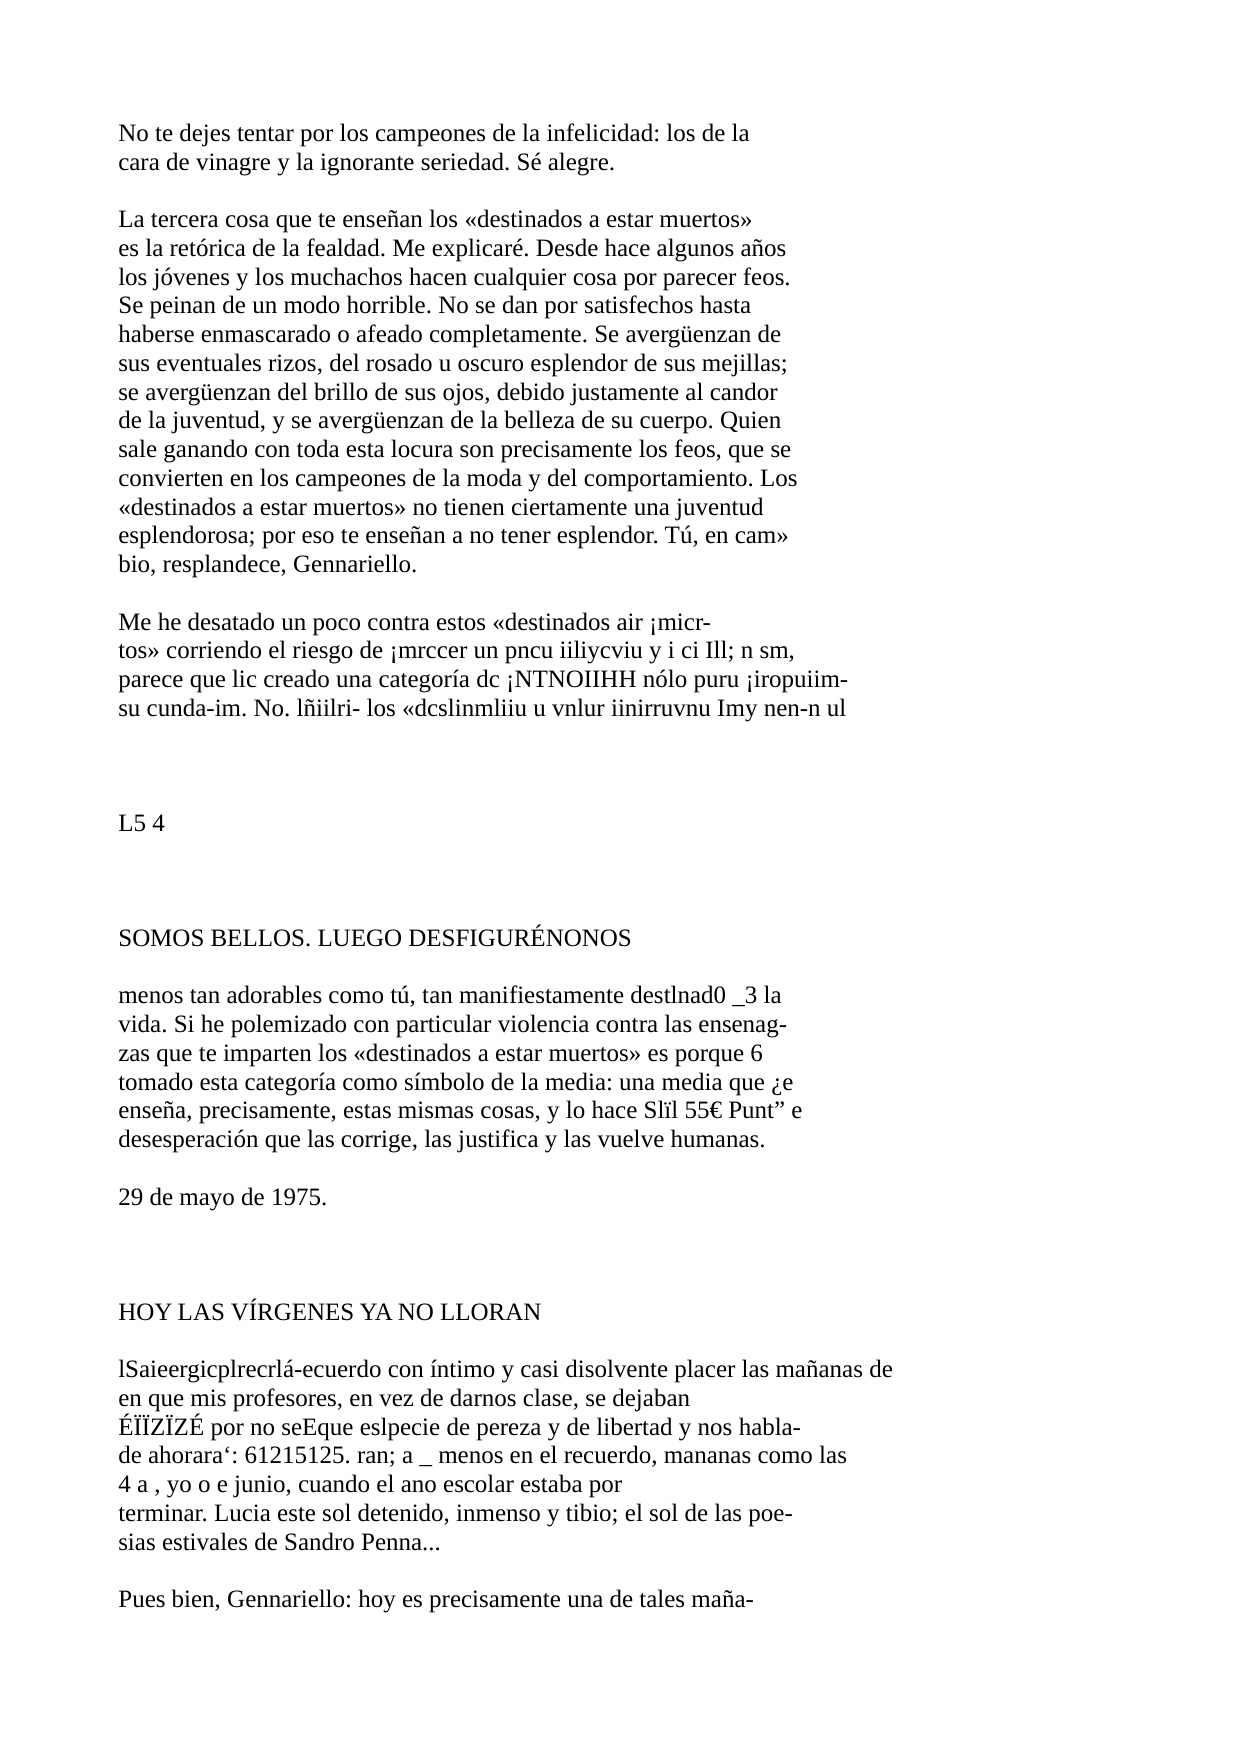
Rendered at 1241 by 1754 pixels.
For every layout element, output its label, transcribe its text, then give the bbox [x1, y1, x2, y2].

text Pues bien, Gennariello: hoy es precisamente una de tales maña- [118, 1584, 1122, 1613]
text tomado esta categoría como símbolo de la media: una media que ¿e [118, 1067, 1122, 1096]
text enseña, precisamente, estas mismas cosas, y lo hace Slïl 55€ Punt” e [118, 1096, 1122, 1124]
text se avergüenzan del brillo de sus ojos, debido justamente al candor [118, 377, 1122, 406]
text esplendorosa; por eso te enseñan a no tener esplendor. Tú, en cam» [118, 521, 1122, 549]
text cara de vinagre y la ignorante seriedad. Sé alegre. [118, 147, 1122, 176]
text desesperación que las corrige, las justifica y las vuelve humanas. [118, 1124, 1122, 1153]
text tos» corriendo el riesgo de ¡mrccer un pncu iiliycviu y i ci Ill; n sm, [118, 636, 1122, 664]
text de la juventud, y se avergüenzan de la belleza de su cuerpo. Quien [118, 406, 1122, 434]
text SOMOS BELLOS. LUEGO DESFIGURÉNONOS [118, 923, 1122, 952]
text parece que lic creado una categoría dc ¡NTNOIIHH nólo puru ¡iropuiim- [118, 664, 1122, 693]
text bio, resplandece, Gennariello. [118, 549, 1122, 578]
text es la retórica de la fealdad. Me explicaré. Desde hace algunos años [118, 233, 1122, 262]
text menos tan adorables como tú, tan manifiestamente destlnad0 _3 la [118, 981, 1122, 1009]
text HOY LAS VÍRGENES YA NO LLORAN [118, 1297, 1122, 1326]
text de ahorara‘: 61215125. ran; a _ menos en el recuerdo, mananas como las [118, 1441, 1122, 1469]
text Se peinan de un modo horrible. No se dan por satisfechos hasta [118, 291, 1122, 319]
text 29 de mayo de 1975. [118, 1182, 1122, 1211]
text L5 4 [118, 808, 1122, 837]
text sale ganando con toda esta locura son precisamente los feos, que se [118, 434, 1122, 463]
text Me he desatado un poco contra estos «destinados air ¡micr- [118, 607, 1122, 636]
text ÉÏÏZÏZÉ por no seEque eslpecie de pereza y de libertad y nos habla- [118, 1412, 1122, 1441]
text haberse enmascarado o afeado completamente. Se avergüenzan de [118, 319, 1122, 348]
text vida. Si he polemizado con particular violencia contra las ensenag- [118, 1009, 1122, 1038]
text La tercera cosa que te enseñan los «destinados a estar muertos» [118, 204, 1122, 233]
text convierten en los campeones de la moda y del comportamiento. Los [118, 463, 1122, 492]
text su cunda-im. No. lñiilri- los «dcslinmliiu u vnlur iinirruvnu Imy nen-n ul [118, 693, 1122, 722]
text en que mis profesores, en vez de darnos clase, se dejaban [118, 1383, 1122, 1412]
text los jóvenes y los muchachos hacen cualquier cosa por parecer feos. [118, 262, 1122, 291]
text 4 a , yo o e junio, cuando el ano escolar estaba por [118, 1469, 1122, 1498]
text sus eventuales rizos, del rosado u oscuro esplendor de sus mejillas; [118, 348, 1122, 377]
text No te dejes tentar por los campeones de la infelicidad: los de la [118, 118, 1122, 147]
text terminar. Lucia este sol detenido, inmenso y tibio; el sol de las poe- [118, 1498, 1122, 1527]
text sias estivales de Sandro Penna... [118, 1527, 1122, 1556]
text lSaieergicplrecrlá-ecuerdo con íntimo y casi disolvente placer las mañanas de [118, 1354, 1122, 1383]
text «destinados a estar muertos» no tienen ciertamente una juventud [118, 492, 1122, 521]
text zas que te imparten los «destinados a estar muertos» es porque 6 [118, 1038, 1122, 1067]
